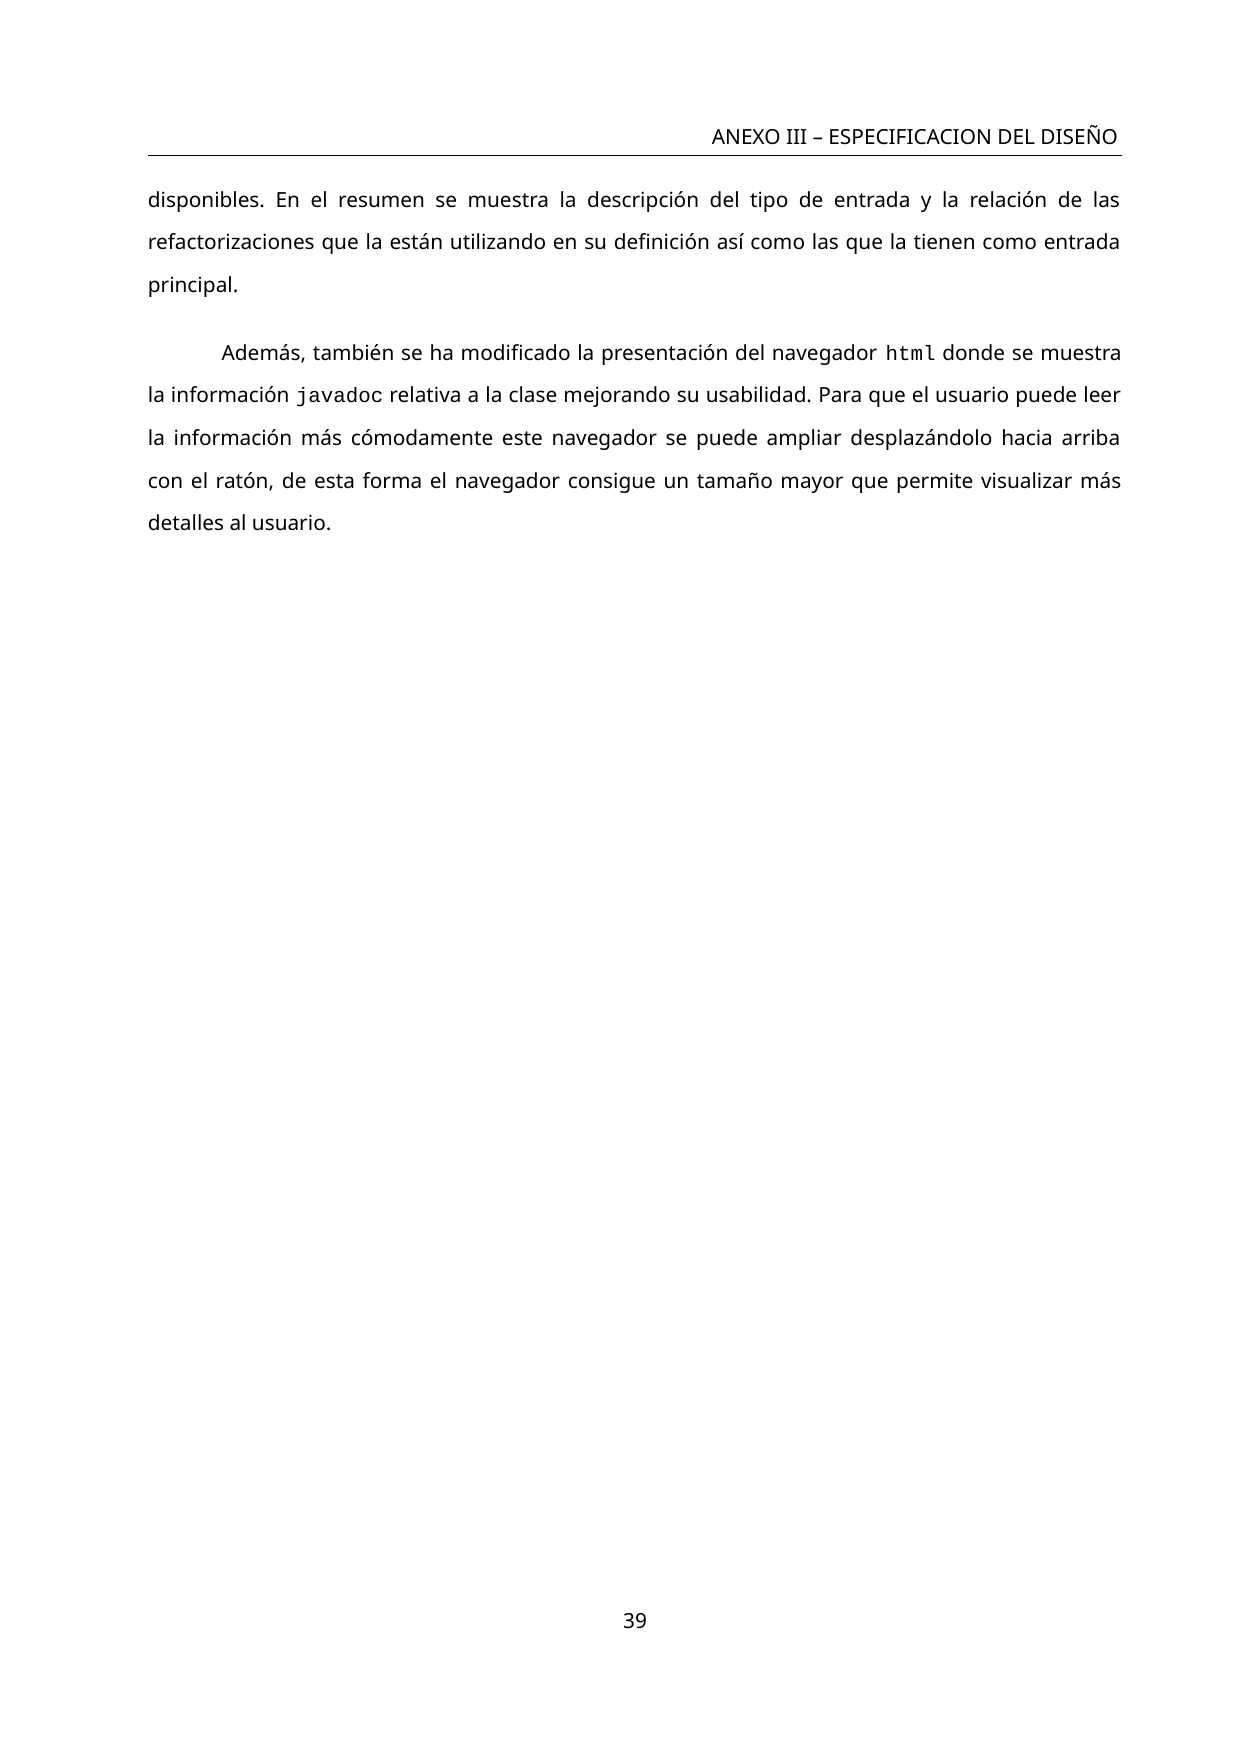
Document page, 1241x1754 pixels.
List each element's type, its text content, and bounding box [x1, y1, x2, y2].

text Además, también se ha modificado la presentación del navegador html donde se muestra la información javadoc relativa a la clase mejorando su usabilidad. Para que el usuario puede leer la información más cómodamente este navegador se puede ampliar desplazándolo hacia arriba con el ratón, de esta forma el navegador consigue un tamaño mayor que permite visualizar más detalles al usuario. [148, 338, 1122, 537]
text disponibles. En el resumen se muestra la descripción del tipo de entrada y la relación de las refactorizaciones que la están utilizando en su definición así como las que la tienen como entrada principal. [148, 185, 1122, 298]
